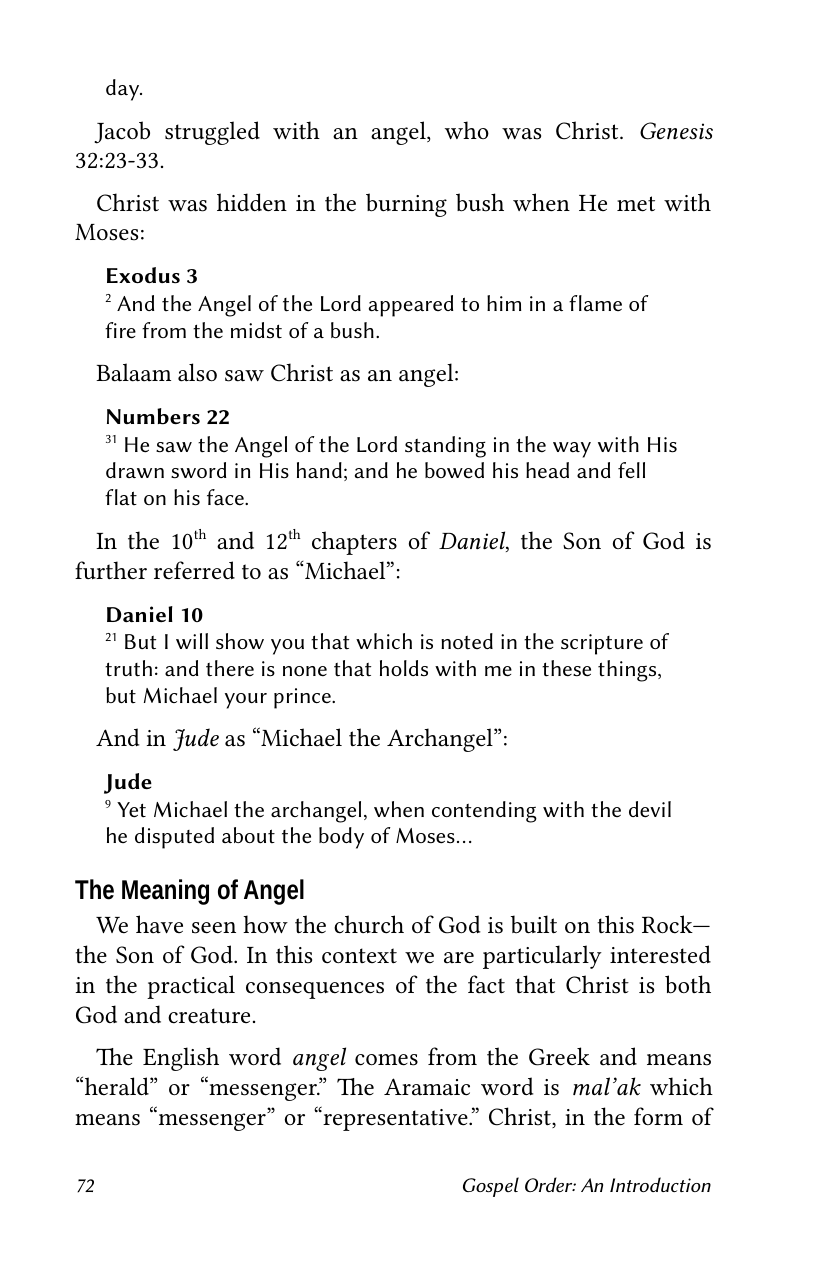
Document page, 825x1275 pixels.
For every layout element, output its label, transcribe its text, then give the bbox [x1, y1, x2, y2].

text 2 And the Angel of the Lord appeared to him in a flame of fire from the midst of a bush. [105, 291, 682, 344]
text Exodus 3 [105, 263, 712, 289]
text Jacob struggled with an angel, who was Christ. Genesis 32:23-33. [75, 117, 712, 175]
text The English word angel comes from the Greek and means “herald” or “messenger.” The Aramaic word is mal’ak which means “messenger” or “representative.” Christ, in the form of [75, 1043, 712, 1131]
text Jude [105, 769, 712, 795]
text Christ was hidden in the burning bush when He met with Moses: [75, 188, 712, 247]
text And in Jude as “Michael the Archangel”: [75, 724, 712, 753]
subtitle The Meaning of Angel [75, 874, 712, 905]
text Numbers 22 [105, 404, 712, 430]
text Daniel 10 [105, 602, 712, 628]
text In the 10th and 12th chapters of Daniel, the Son of God is further referred to as “Michael”: [75, 527, 712, 585]
text 21 But I will show you that which is noted in the scripture of truth: and there is none that holds with me in these things, but Michael your prince. [105, 629, 682, 709]
text Balaam also saw Christ as an angel: [75, 359, 712, 388]
text 31 He saw the Angel of the Lord standing in the way with His drawn sword in His hand; and he bowed his head and fell flat on his face. [105, 432, 682, 511]
text 9 Yet Michael the archangel, when contending with the devil he disputed about the body of Moses... [105, 797, 682, 849]
text We have seen how the church of God is built on this Rock—the Son of God. In this context we are particularly interested in the practical consequences of the fact that Christ is both God and creature. [75, 911, 712, 1029]
text day. [105, 75, 682, 101]
